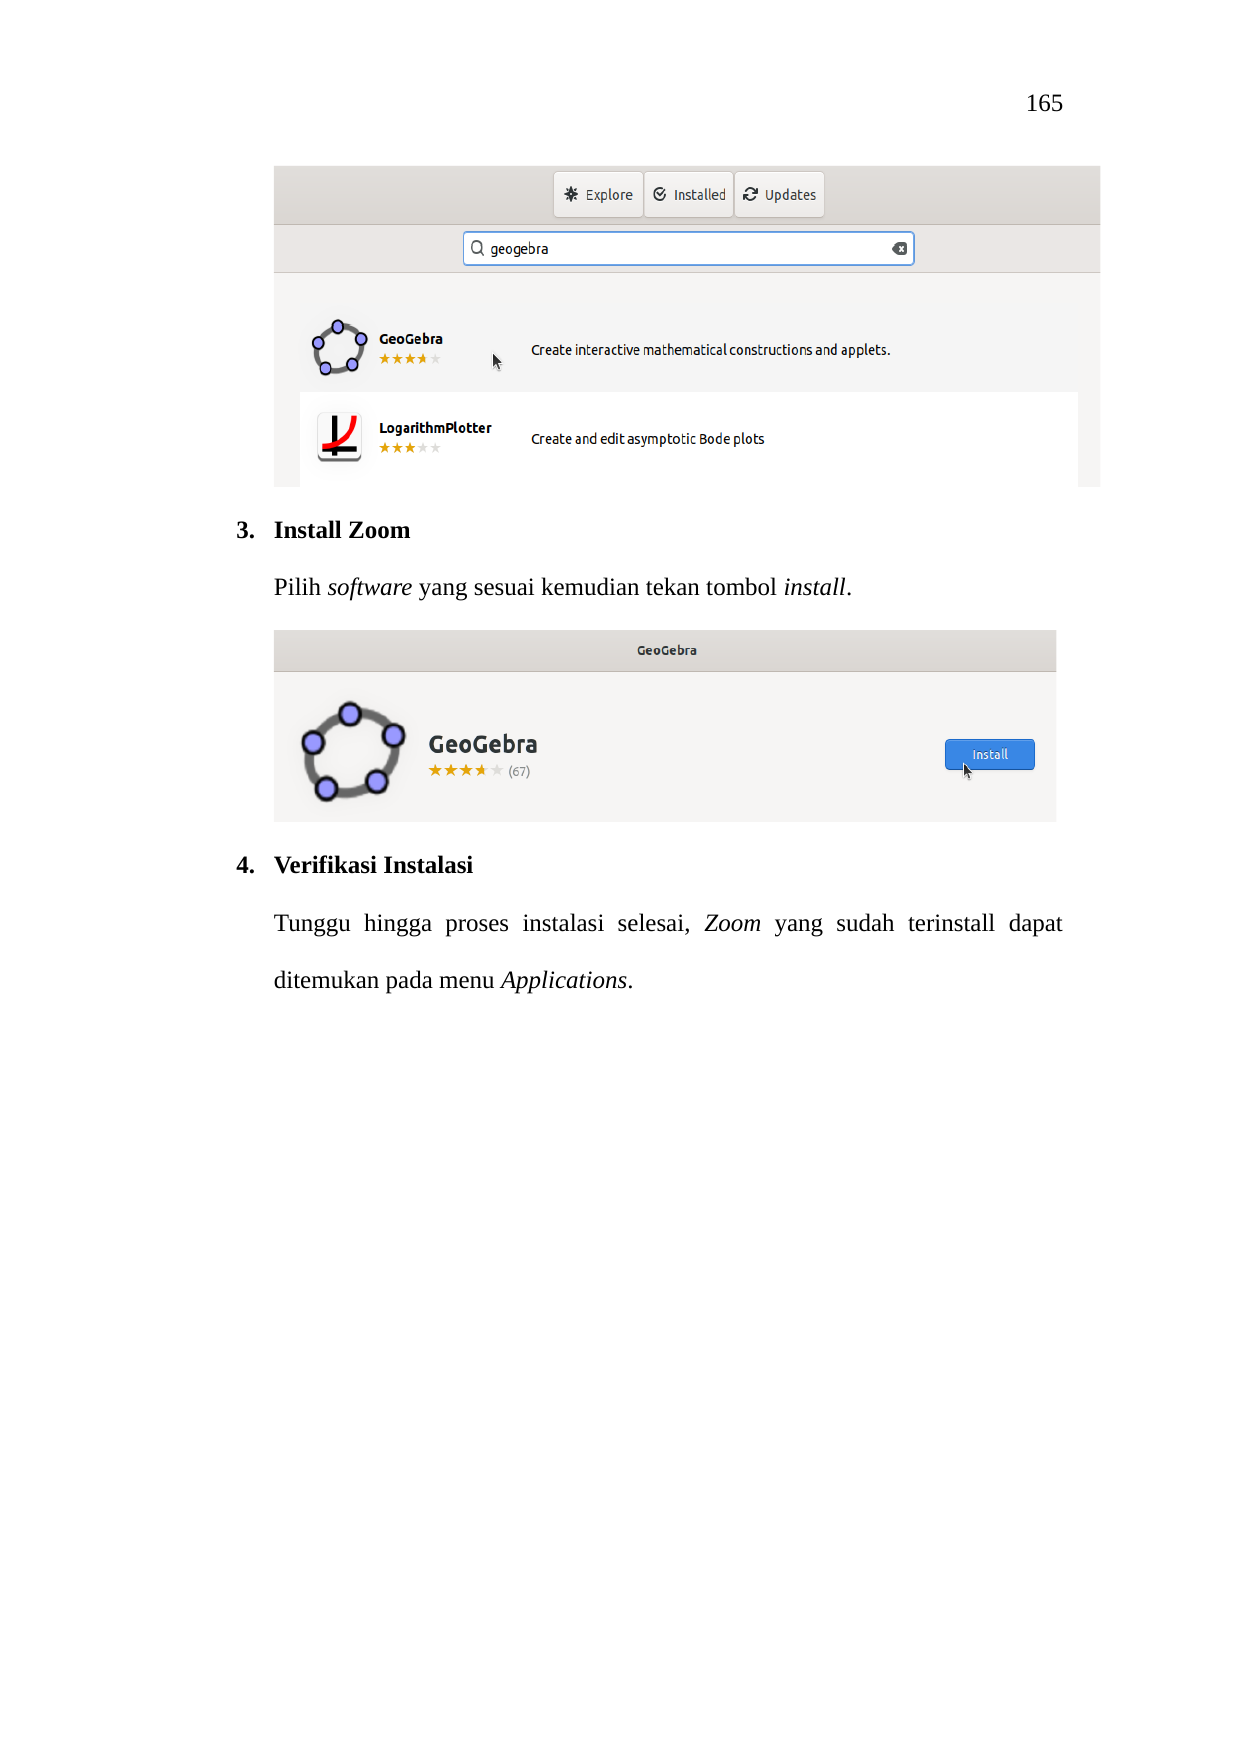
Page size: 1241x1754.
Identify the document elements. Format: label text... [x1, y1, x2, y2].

picture [273, 165, 1101, 487]
picture [273, 630, 1057, 822]
list Verifikasi Instalasi [236, 850, 1063, 879]
list Pilih software yang sesuai kemudian tekan tombol install. [236, 572, 1063, 601]
list Install Zoom [236, 515, 1063, 544]
list Tunggu hingga proses instalasi selesai, Zoom yang sudah terinstall dapat ditemukan pada menu Applications. [236, 908, 1063, 994]
